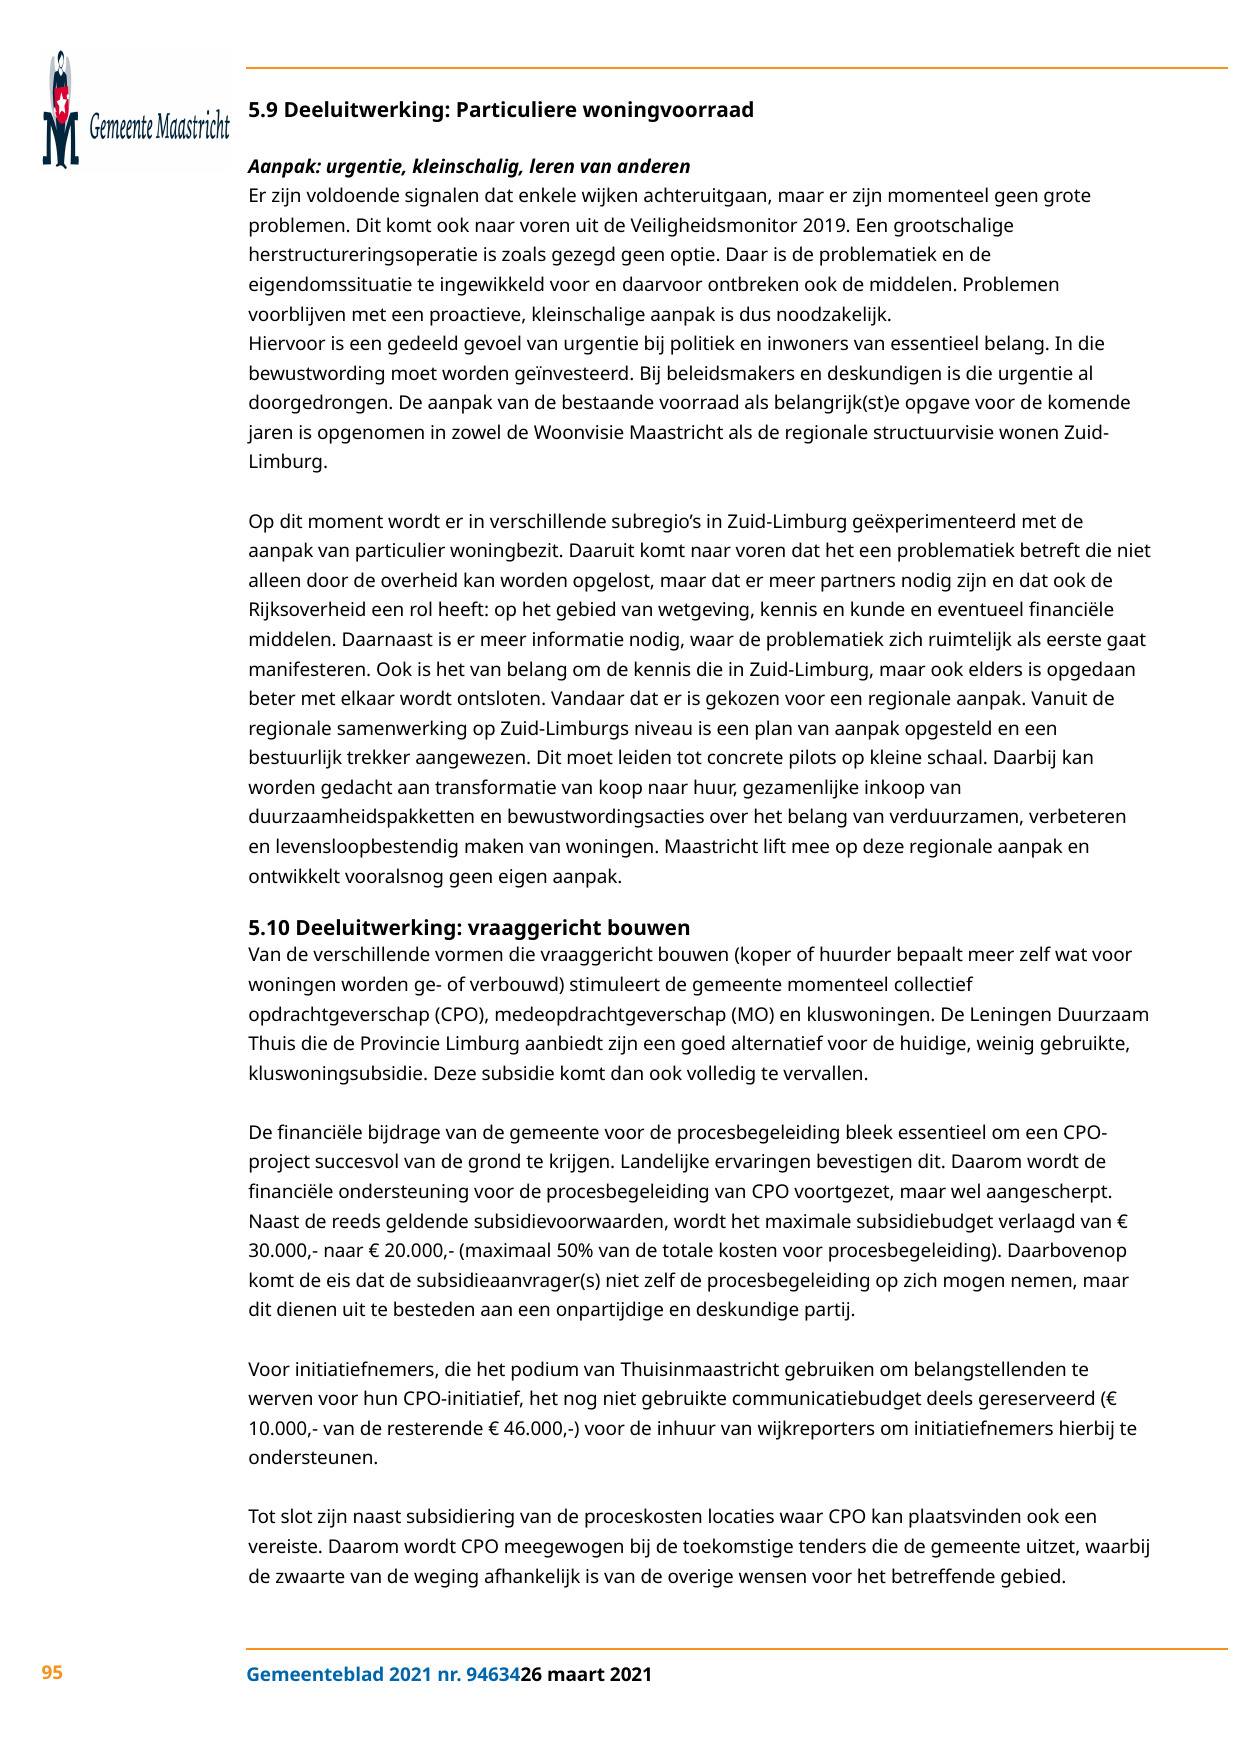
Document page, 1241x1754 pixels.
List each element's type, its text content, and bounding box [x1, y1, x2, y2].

text Er zijn voldoende signalen dat enkele wijken achteruitgaan, maar er zijn momenteel geen grote problemen. Dit komt ook naar voren uit de Veiligheidsmonitor 2019. Een grootschalige herstructureringsoperatie is zoals gezegd geen optie. Daar is de problematiek en de eigendomssituatie te ingewikkeld voor en daarvoor ontbreken ook de middelen. Problemen voorblijven met een proactieve, kleinschalige aanpak is dus noodzakelijk. [248, 182, 1152, 326]
text Voor initiatiefnemers, die het podium van Thuisinmaastricht gebruiken om belangstellenden te werven voor hun CPO-initiatief, het nog niet gebruikte communicatiebudget deels gereserveerd (€ 10.000,- van de resterende € 46.000,-) voor de inhuur van wijkreporters om initiatiefnemers hierbij te ondersteunen. [248, 1356, 1152, 1470]
text 5.9 Deeluitwerking: Particuliere woningvoorraad [248, 95, 1152, 123]
text Van de verschillende vormen die vraaggericht bouwen (koper of huurder bepaalt meer zelf wat voor woningen worden ge- of verbouwd) stimuleert de gemeente momenteel collectief opdrachtgeverschap (CPO), medeopdrachtgeverschap (MO) en kluswoningen. De Leningen Duurzaam Thuis die de Provincie Limburg aanbiedt zijn een goed alternatief voor de huidige, weinig gebruikte, kluswoningsubsidie. Deze subsidie komt dan ook volledig te vervallen. [248, 942, 1152, 1086]
picture [41, 47, 231, 172]
text Op dit moment wordt er in verschillende subregio’s in Zuid-Limburg geëxperimenteerd met de aanpak van particulier woningbezit. Daaruit komt naar voren dat het een problematiek betreft die niet alleen door de overheid kan worden opgelost, maar dat er meer partners nodig zijn en dat ook de Rijksoverheid een rol heeft: op het gebied van wetgeving, kennis en kunde en eventueel financiële middelen. Daarnaast is er meer informatie nodig, waar de problematiek zich ruimtelijk als eerste gaat manifesteren. Ook is het van belang om de kennis die in Zuid-Limburg, maar ook elders is opgedaan beter met elkaar wordt ontsloten. Vandaar dat er is gekozen voor een regionale aanpak. Vanuit de regionale samenwerking op Zuid-Limburgs niveau is een plan van aanpak opgesteld en een bestuurlijk trekker aangewezen. Dit moet leiden tot concrete pilots op kleine schaal. Daarbij kan worden gedacht aan transformatie van koop naar huur, gezamenlijke inkoop van duurzaamheidspakketten en bewustwordingsacties over het belang van verduurzamen, verbeteren en levensloopbestendig maken van woningen. Maastricht lift mee op deze regionale aanpak en ontwikkelt vooralsnog geen eigen aanpak. [248, 508, 1152, 888]
text Hiervoor is een gedeeld gevoel van urgentie bij politiek en inwoners van essentieel belang. In die bewustwording moet worden geïnvesteerd. Bij beleidsmakers en deskundigen is die urgentie al doorgedrongen. De aanpak van de bestaande voorraad als belangrijk(st)e opgave voor de komende jaren is opgenomen in zowel de Woonvisie Maastricht als de regionale structuurvisie wonen Zuid-Limburg. [248, 330, 1152, 474]
text Tot slot zijn naast subsidiering van de proceskosten locaties waar CPO kan plaatsvinden ook een vereiste. Daarom wordt CPO meegewogen bij de toekomstige tenders die de gemeente uitzet, waarbij de zwaarte van de weging afhankelijk is van de overige wensen voor het betreffende gebied. [248, 1504, 1152, 1589]
text De financiële bijdrage van de gemeente voor de procesbegeleiding bleek essentieel om een CPO-project succesvol van de grond te krijgen. Landelijke ervaringen bevestigen dit. Daarom wordt de financiële ondersteuning voor de procesbegeleiding van CPO voortgezet, maar wel aangescherpt. Naast de reeds geldende subsidievoorwaarden, wordt het maximale subsidiebudget verlaagd van € 30.000,- naar € 20.000,- (maximaal 50% van de totale kosten voor procesbegeleiding). Daarbovenop komt de eis dat de subsidieaanvrager(s) niet zelf de procesbegeleiding op zich mogen nemen, maar dit dienen uit te besteden aan een onpartijdige en deskundige partij. [248, 1119, 1152, 1322]
text 5.10 Deeluitwerking: vraaggericht bouwen [248, 913, 1152, 942]
text Aanpak: urgentie, kleinschalig, leren van anderen [248, 153, 1152, 178]
